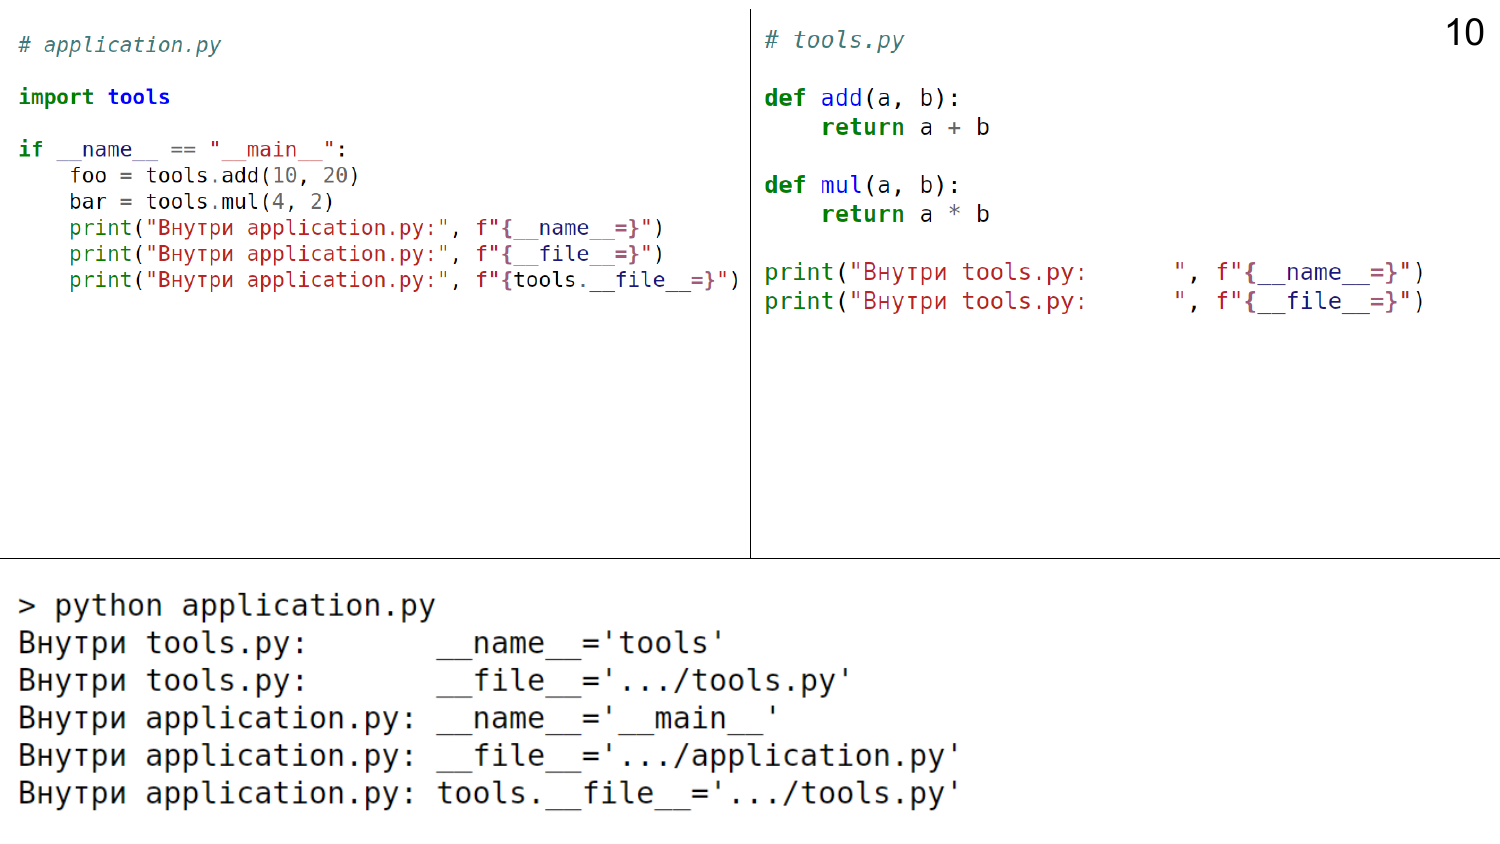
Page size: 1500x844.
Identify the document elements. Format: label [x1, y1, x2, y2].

picture [11, 28, 744, 300]
picture [8, 585, 968, 816]
picture [758, 21, 1427, 320]
